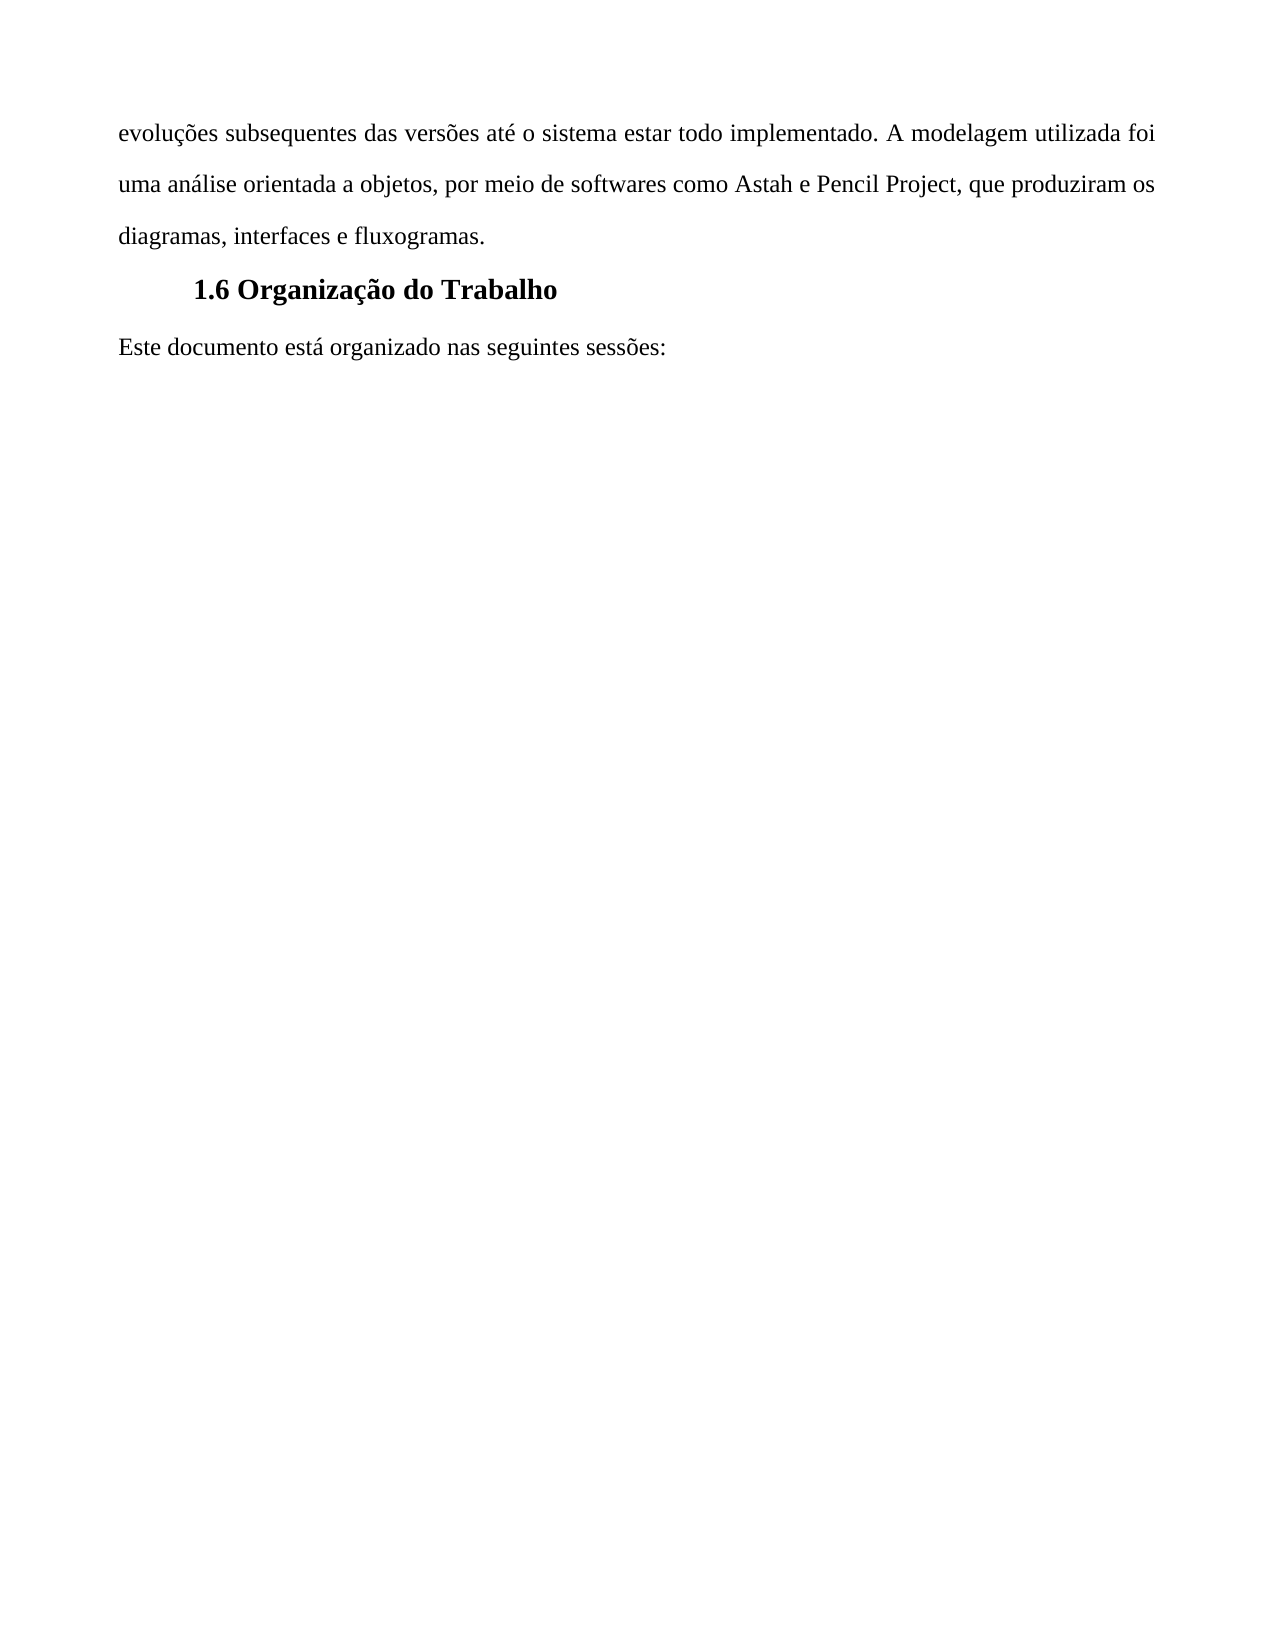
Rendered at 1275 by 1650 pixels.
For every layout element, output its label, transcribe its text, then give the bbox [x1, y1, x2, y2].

text Este documento está organizado nas seguintes sessões: [118, 332, 1157, 361]
text 1.6 Organização do Trabalho [118, 272, 1157, 306]
text evoluções subsequentes das versões até o sistema estar todo implementado. A modelagem utilizada foi uma análise orientada a objetos, por meio de softwares como Astah e Pencil Project, que produziram os diagramas, interfaces e fluxogramas. [118, 118, 1157, 250]
